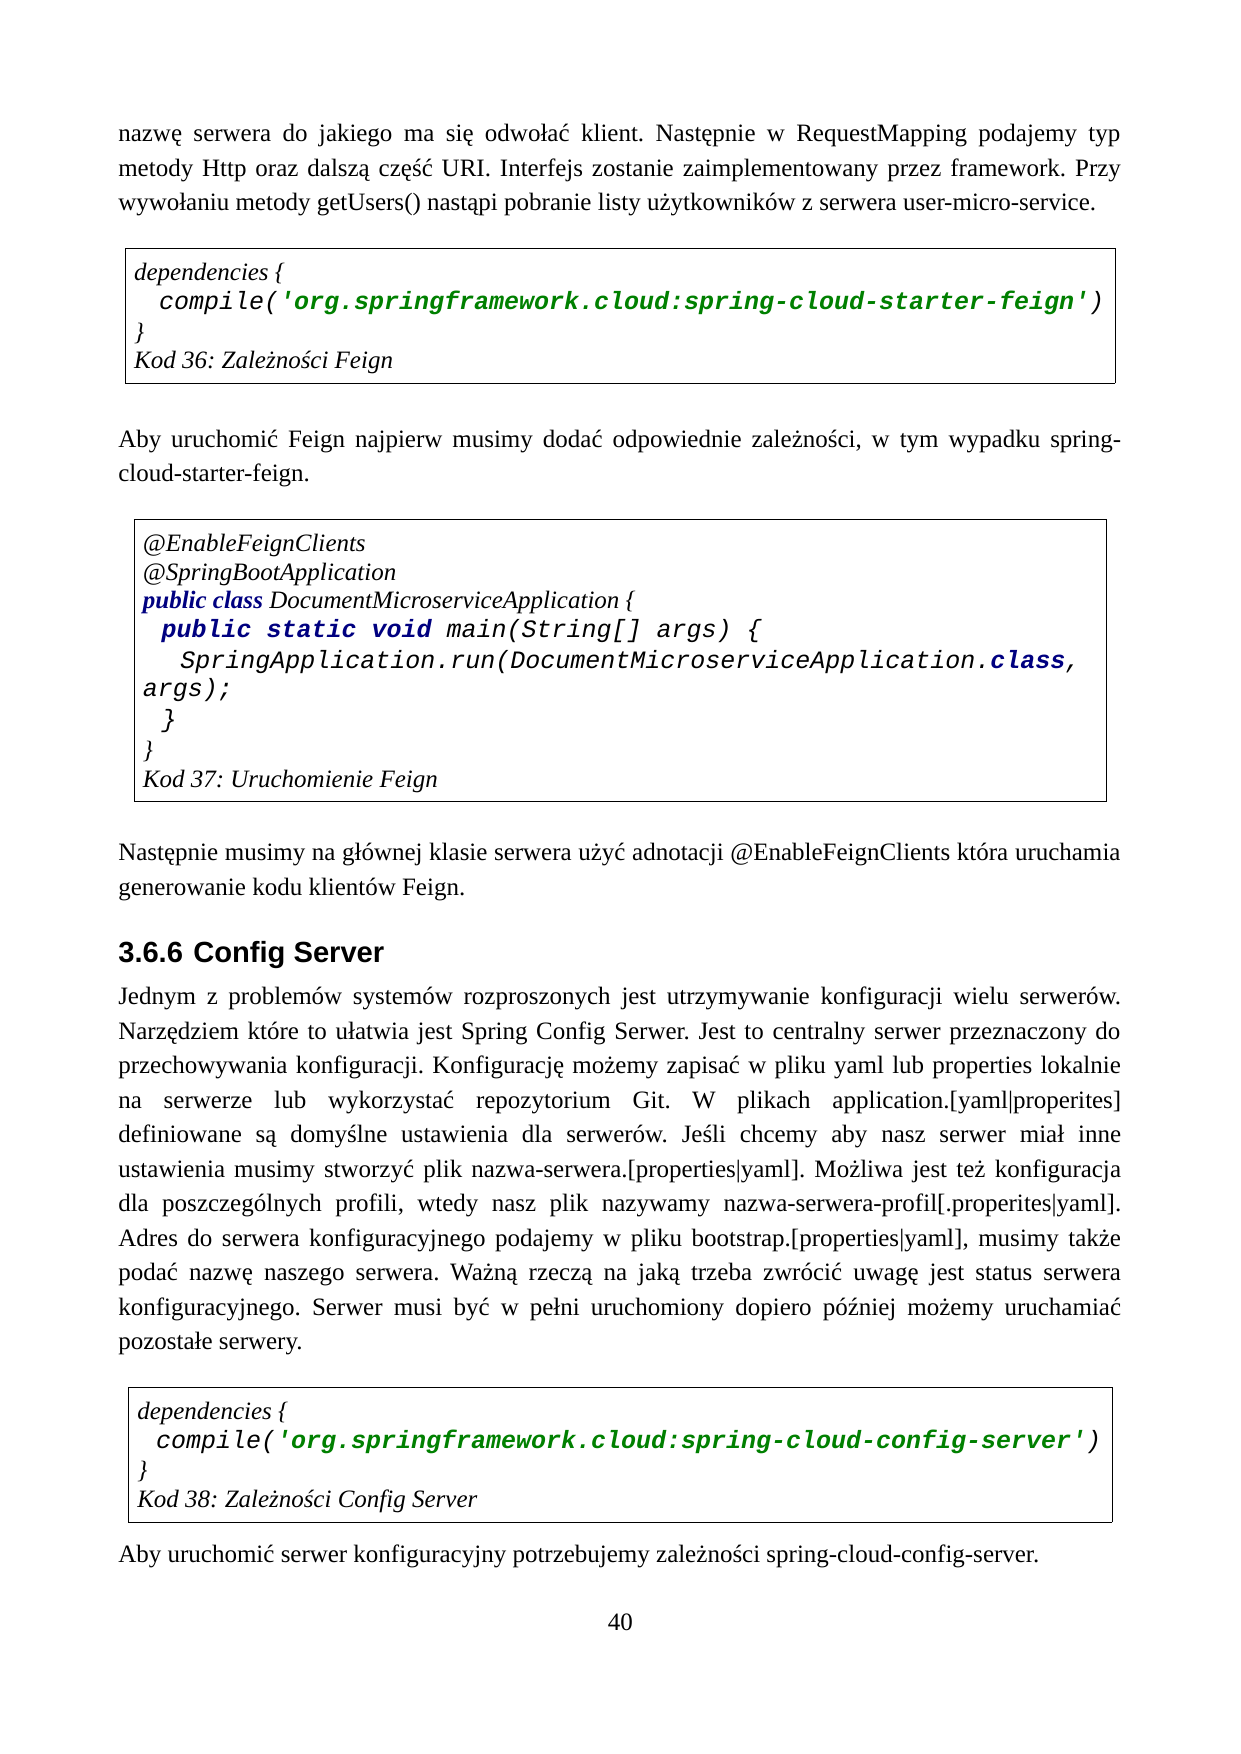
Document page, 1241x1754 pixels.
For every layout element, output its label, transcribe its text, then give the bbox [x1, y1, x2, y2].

text Kod 36: Zależności Feign [134, 345, 1106, 374]
text nazwę serwera do jakiego ma się odwołać klient. Następnie w RequestMapping podajemy typ metody Http oraz dalszą część URI. Interfejs zostanie zaimplementowany przez framework. Przy wywołaniu metody getUsers() nastąpi pobranie listy użytkowników z serwera user-micro-service. [118, 118, 1122, 216]
text compile('org.springframework.cloud:spring-cloud-starter-feign') [134, 286, 1106, 317]
text Następnie musimy na głównej klasie serwera użyć adnotacji @EnableFeignClients która uruchamia generowanie kodu klientów Feign. [118, 837, 1122, 900]
text Aby uruchomić serwer konfiguracyjny potrzebujemy zależności spring-cloud-config-server. [118, 1375, 1122, 1568]
text @SpringBootApplication [143, 557, 1098, 586]
text Jednym z problemów systemów rozproszonych jest utrzymywanie konfiguracji wielu serwerów. Narzędziem które to ułatwia jest Spring Config Serwer. Jest to centralny serwer przeznaczony do przechowywania konfiguracji. Konfigurację możemy zapisać w pliku yaml lub properties lokalnie na serwerze lub wykorzystać repozytorium Git. W plikach application.[yaml|properites] definiowane są domyślne ustawienia dla serwerów. Jeśli chcemy aby nasz serwer miał inne ustawienia musimy stworzyć plik nazwa-serwera.[properties|yaml]. Możliwa jest też konfiguracja dla poszczególnych profili, wtedy nasz plik nazywamy nazwa-serwera-profil[.properites|yaml]. Adres do serwera konfiguracyjnego podajemy w pliku bootstrap.[properties|yaml], musimy także podać nazwę naszego serwera. Ważną rzeczą na jaką trzeba zwrócić uwagę jest status serwera konfiguracyjnego. Serwer musi być w pełni uruchomiony dopiero później możemy uruchamiać pozostałe serwery. [118, 981, 1122, 1355]
text dependencies { [137, 1396, 1103, 1425]
text @EnableFeignClients [143, 528, 1098, 557]
text } [137, 1456, 1103, 1484]
text compile('org.springframework.cloud:spring-cloud-config-server') [137, 1425, 1103, 1456]
text public static void main(String[] args) { [143, 614, 1098, 645]
text Aby uruchomić Feign najpierw musimy dodać odpowiednie zależności, w tym wypadku spring-cloud-starter-feign. [118, 424, 1122, 487]
text dependencies { [134, 257, 1106, 286]
text } [143, 704, 1098, 735]
subtitle Config Server [118, 935, 1122, 969]
text } [134, 317, 1106, 345]
text SpringApplication.run(DocumentMicroserviceApplication.class, args); [143, 645, 1098, 704]
text Kod 37: Uruchomienie Feign [143, 764, 1098, 793]
text Kod 38: Zależności Config Server [137, 1484, 1103, 1513]
text public class DocumentMicroserviceApplication { [143, 586, 1098, 614]
text } [143, 735, 1098, 764]
